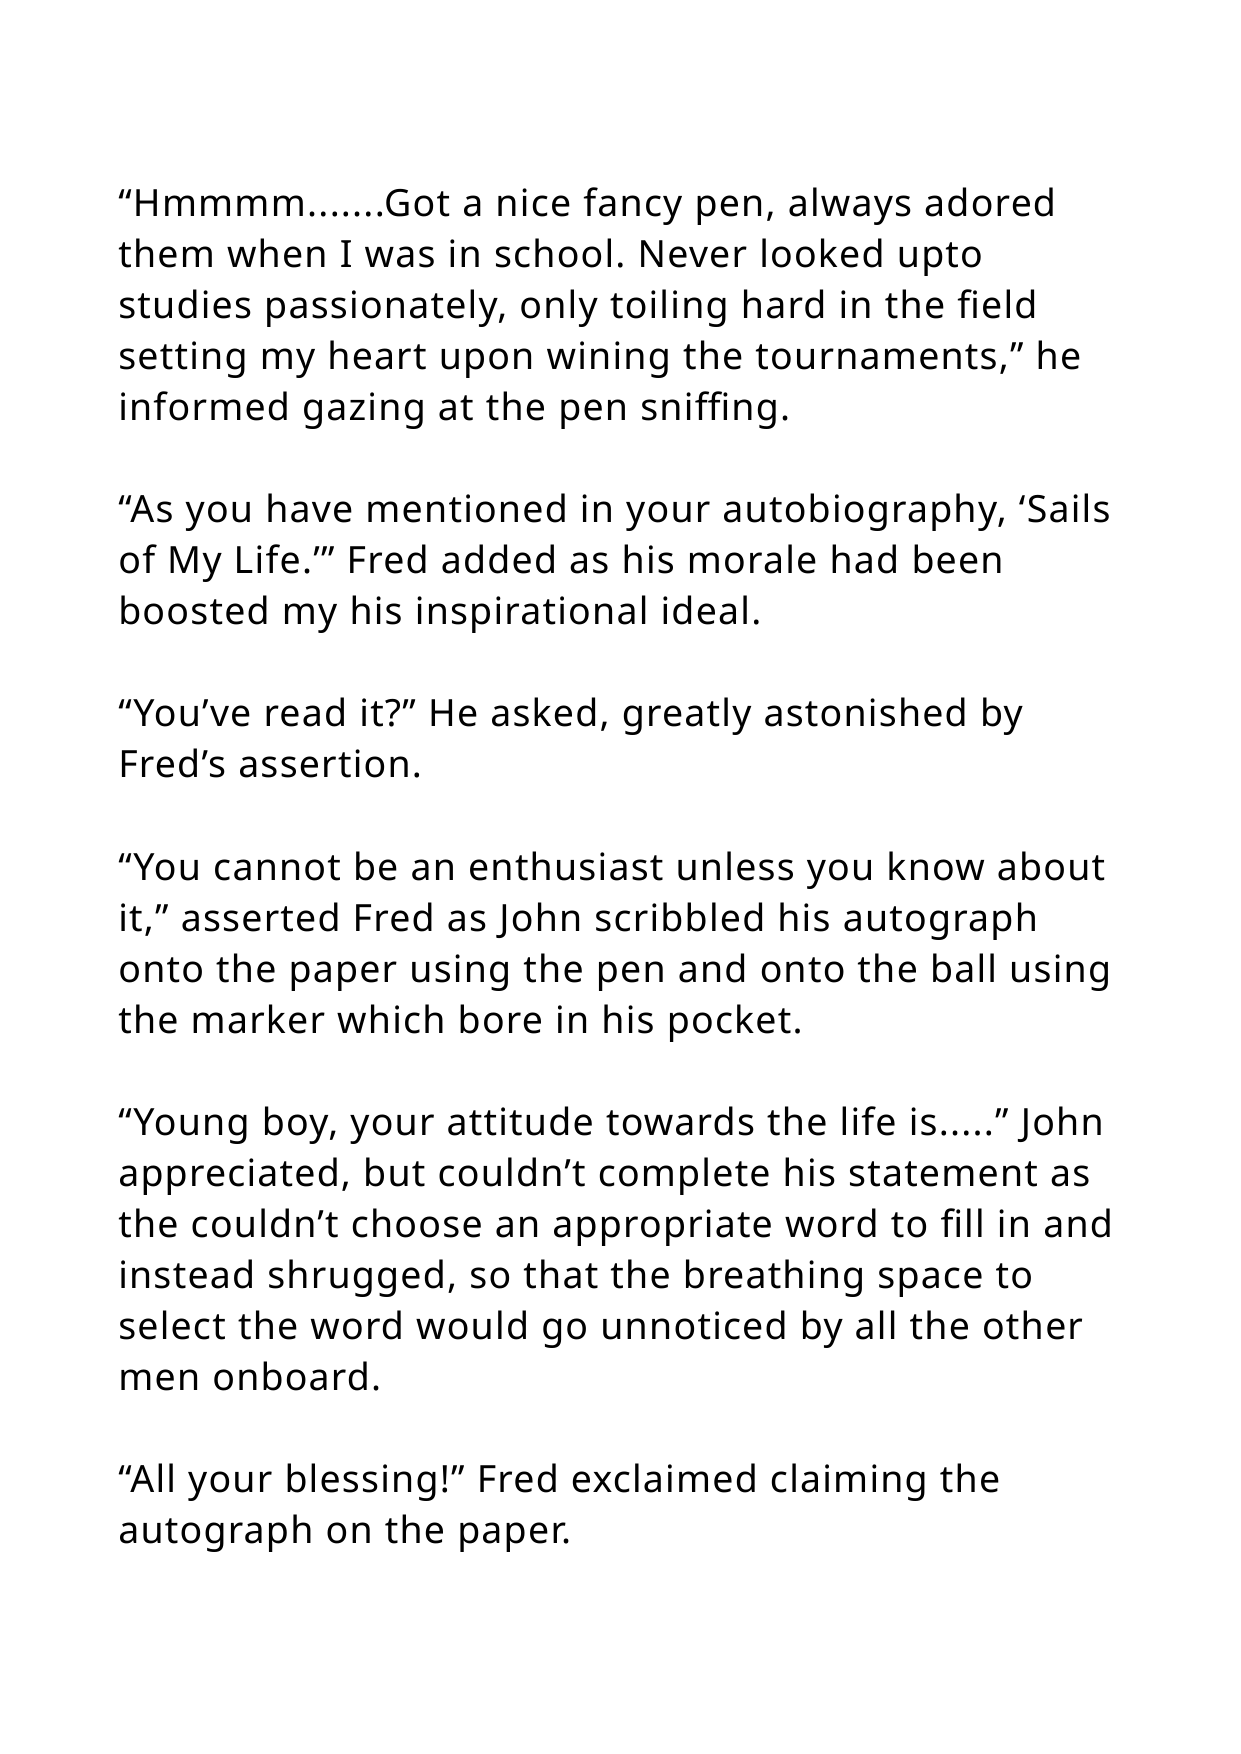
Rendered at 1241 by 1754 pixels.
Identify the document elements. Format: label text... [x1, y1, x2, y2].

text “As you have mentioned in your autobiography, ‘Sails of My Life.’” Fred added as his morale had been boosted my his inspirational ideal. [118, 483, 1122, 636]
text “Young boy, your attitude towards the life is.....” John appreciated, but couldn’t complete his statement as the couldn’t choose an appropriate word to fill in and instead shrugged, so that the breathing space to select the word would go unnoticed by all the other men onboard. [118, 1095, 1122, 1401]
text “You cannot be an enthusiast unless you know about it,” asserted Fred as John scribbled his autograph onto the paper using the pen and onto the ball using the marker which bore in his pocket. [118, 840, 1122, 1044]
text “All your blessing!” Fred exclaimed claiming the autograph on the paper. [118, 1452, 1122, 1554]
text “Hmmmm.......Got a nice fancy pen, always adored them when I was in school. Never looked upto studies passionately, only toiling hard in the field setting my heart upon wining the tournaments,” he informed gazing at the pen sniffing. [118, 176, 1122, 432]
text “You’ve read it?” He asked, greatly astonished by Fred’s assertion. [118, 687, 1122, 789]
